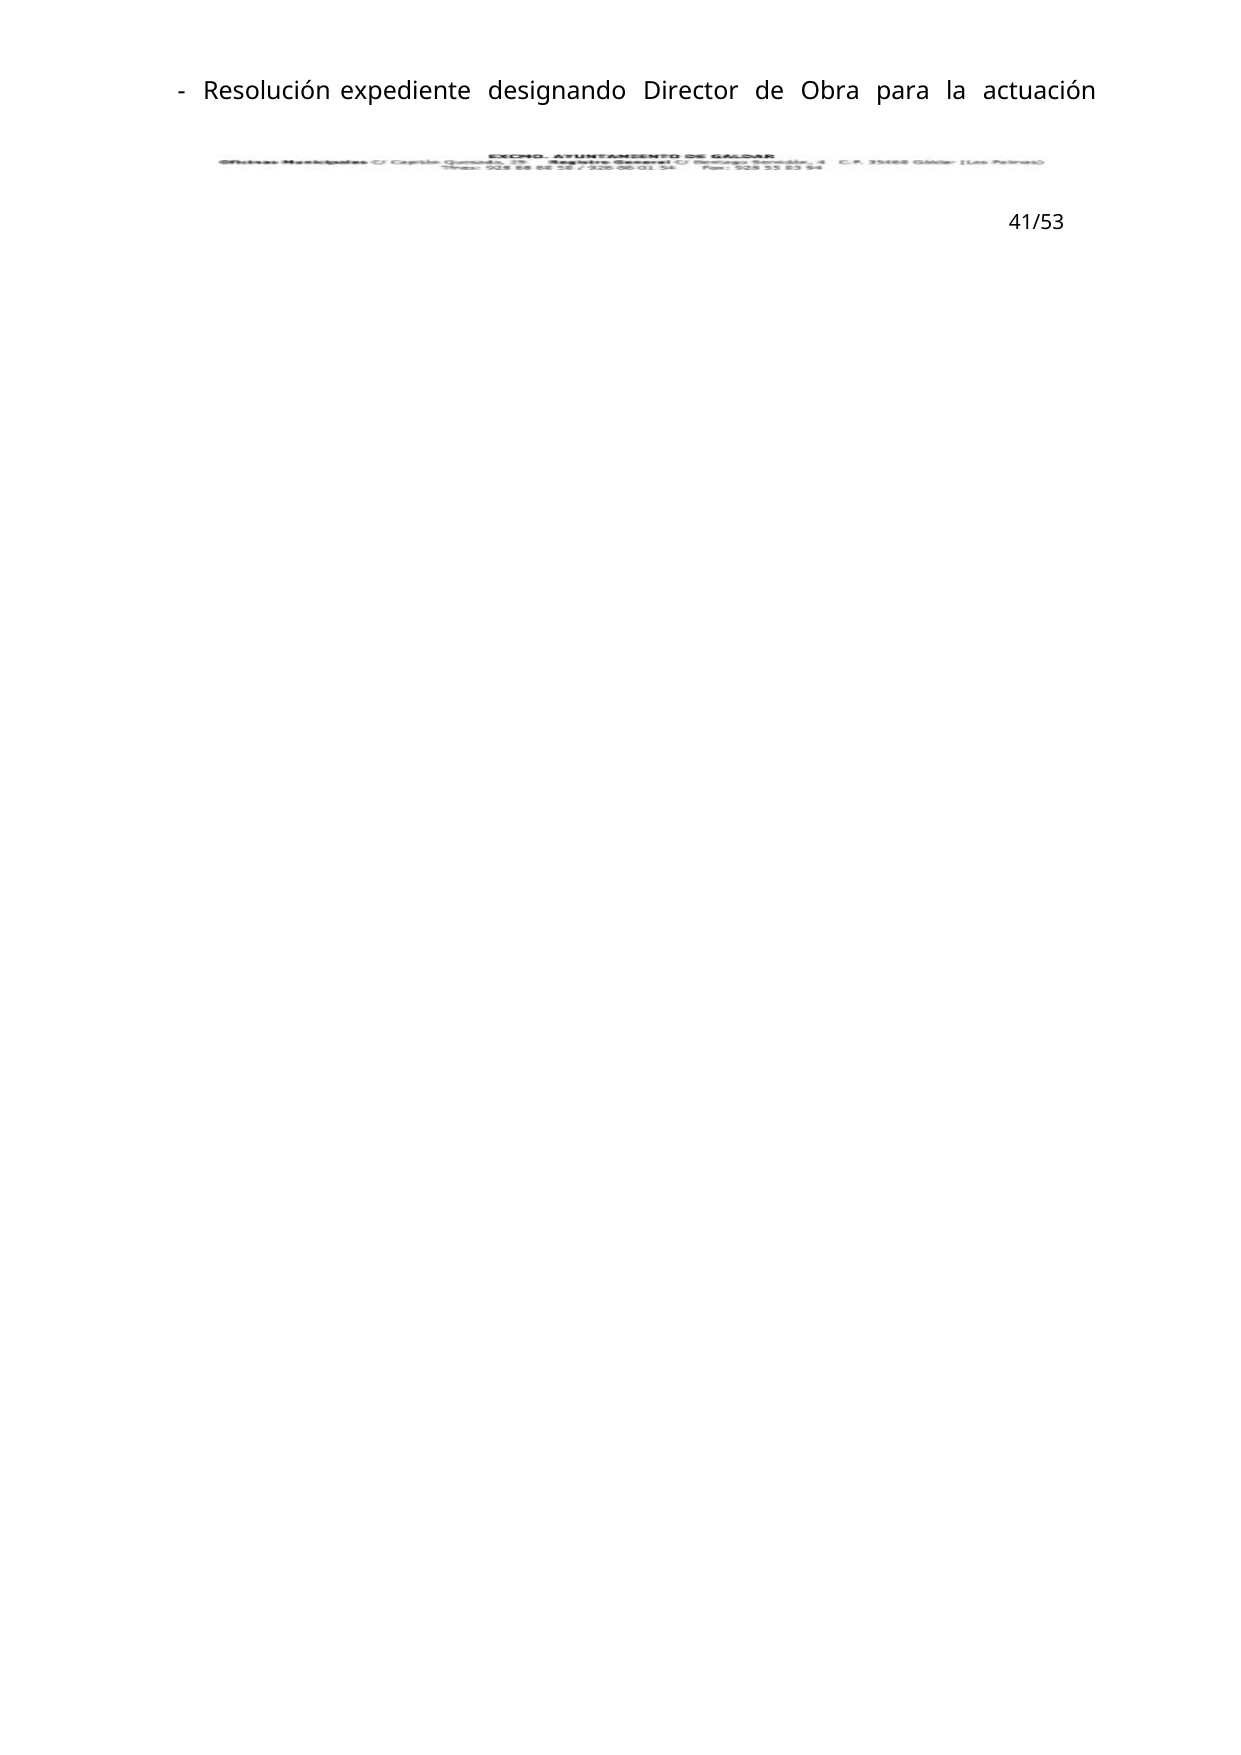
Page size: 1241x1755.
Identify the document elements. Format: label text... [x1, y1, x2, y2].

list Resolución expediente designando Director de Obra para la actuación [177, 73, 1191, 107]
text 41/53 [58, 207, 1064, 235]
